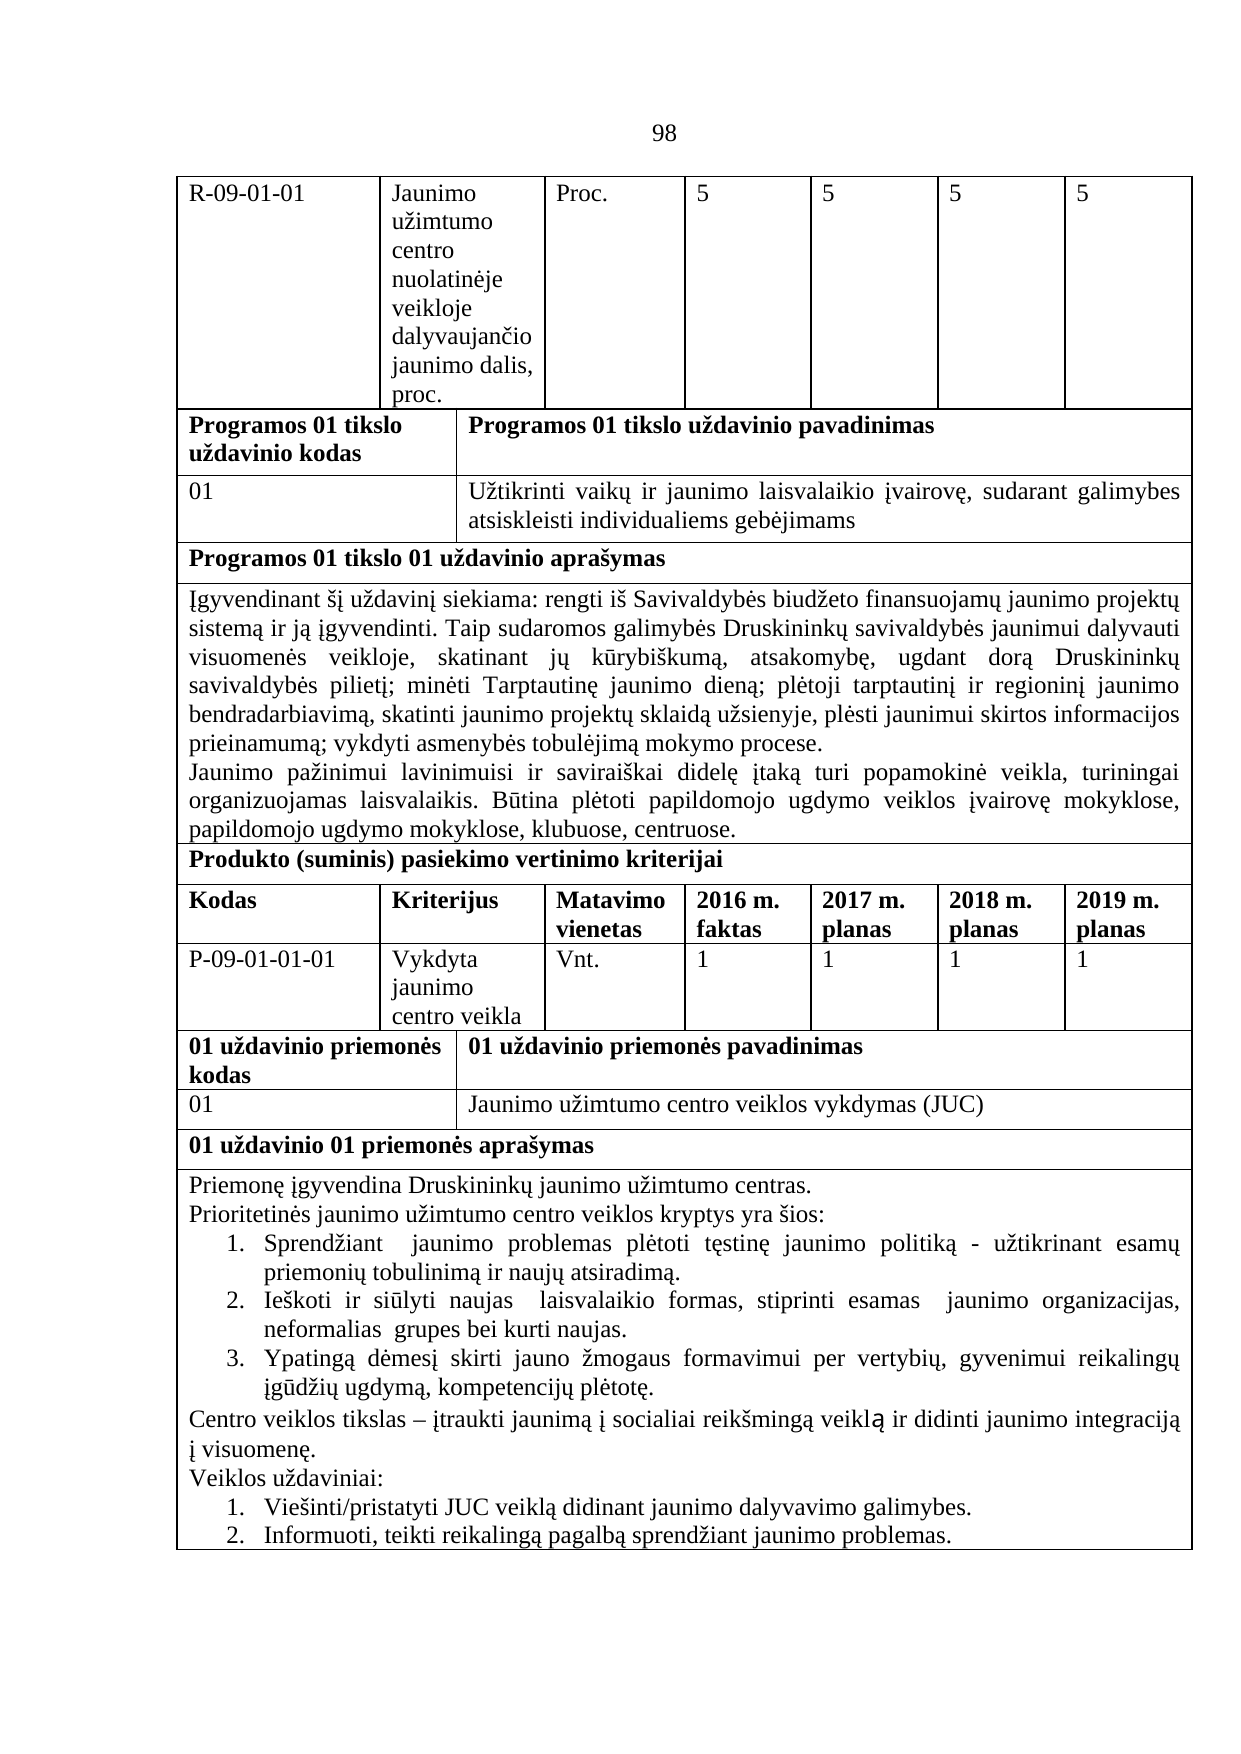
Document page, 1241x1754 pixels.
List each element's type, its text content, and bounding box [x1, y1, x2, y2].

table_cell 01 uždavinio priemonės pavadinimas [457, 1031, 1191, 1088]
table_cell Produkto (suminis) pasiekimo vertinimo kriterijai [178, 844, 1191, 884]
table_cell Užtikrinti vaikų ir jaunimo laisvalaikio įvairovę, sudarant galimybes atsiskleisti individualiems gebėjimams [457, 476, 1191, 542]
table_cell 01 uždavinio 01 priemonės aprašymas [178, 1130, 1191, 1169]
table_cell Kodas [178, 885, 379, 943]
table_cell 01 [178, 476, 456, 542]
table_cell 2016 m. faktas [686, 885, 810, 943]
table_cell 5 [812, 177, 937, 408]
table_cell 1 [1066, 944, 1191, 1030]
table_cell 1 [812, 944, 937, 1030]
table_cell 2019 m. planas [1066, 885, 1191, 943]
table_cell Jaunimo užimtumo centro veiklos vykdymas (JUC) [457, 1090, 1191, 1129]
table_cell Programos 01 tikslo uždavinio kodas [178, 410, 456, 475]
table_cell 1 [686, 944, 810, 1030]
table_cell R-09-01-01 [178, 177, 379, 408]
table_cell 5 [686, 177, 810, 408]
table_cell Įgyvendinant šį uždavinį siekiama: rengti iš Savivaldybės biudžeto finansuojamų jaunimo projektų sistemą ir ją įgyvendinti. Taip sudaromos galimybės Druskininkų savivaldybės jaunimui dalyvauti visuomenės veikloje, skatinant jų kūrybiškumą, atsakomybę, ugdant dorą Druskininkų savivaldybės pilietį; minėti Tarptautinę jaunimo dieną; plėtoji tarptautinį ir regioninį jaunimo bendradarbiavimą, skatinti jaunimo projektų sklaidą užsienyje, plėsti jaunimui skirtos informacijos prieinamumą; vykdyti asmenybės tobulėjimą mokymo procese. Jaunimo pažinimui lavinimuisi ir saviraiškai didelę įtaką turi popamokinė veikla, turiningai organizuojamas laisvalaikis. Būtina plėtoti papildomojo ugdymo veiklos įvairovę mokyklose, papildomojo ugdymo mokyklose, klubuose, centruose. [178, 584, 1191, 843]
table_cell Jaunimo užimtumo centro nuolatinėje veikloje dalyvaujančio jaunimo dalis, proc. [381, 177, 544, 408]
table_cell Kriterijus [381, 885, 544, 943]
table_cell Programos 01 tikslo 01 uždavinio aprašymas [178, 543, 1191, 583]
table_cell Vykdyta jaunimo centro veikla [381, 944, 544, 1030]
table_cell 2018 m. planas [939, 885, 1064, 943]
table_cell 2017 m. planas [812, 885, 937, 943]
table_cell 5 [939, 177, 1064, 408]
table_cell 1 [939, 944, 1064, 1030]
table_cell Proc. [546, 177, 684, 408]
table_cell 5 [1066, 177, 1191, 408]
table_cell Priemonę įgyvendina Druskininkų jaunimo užimtumo centras. Prioritetinės jaunimo užimtumo centro veiklos kryptys yra šios: 1. Sprendžiant jaunimo problemas plėtoti tęstinę jaunimo politiką - užtikrinant esamų priemonių tobulinimą ir naujų atsiradimą. 2. Ieškoti ir siūlyti naujas laisvalaikio formas, stiprinti esamas jaunimo organizacijas, neformalias grupes bei kurti naujas. 3. Ypatingą dėmesį skirti jauno žmogaus formavimui per vertybių, gyvenimui reikalingų įgūdžių ugdymą, kompetencijų plėtotę. Centro veiklos tikslas – įtraukti jaunimą į socialiai reikšmingą veiklą ir didinti jaunimo integraciją į visuomenę. Veiklos uždaviniai: 1. Viešinti/pristatyti JUC veiklą didinant jaunimo dalyvavimo galimybes. 2. Informuoti, teikti reikalingą pagalbą sprendžiant jaunimo problemas. [178, 1170, 1191, 1549]
table_cell P-09-01-01-01 [178, 944, 379, 1030]
table_cell Matavimo vienetas [546, 885, 684, 943]
table_cell 01 [178, 1090, 456, 1129]
table_cell Vnt. [546, 944, 684, 1030]
table_cell 01 uždavinio priemonės kodas [178, 1031, 456, 1088]
table_cell Programos 01 tikslo uždavinio pavadinimas [457, 410, 1191, 475]
